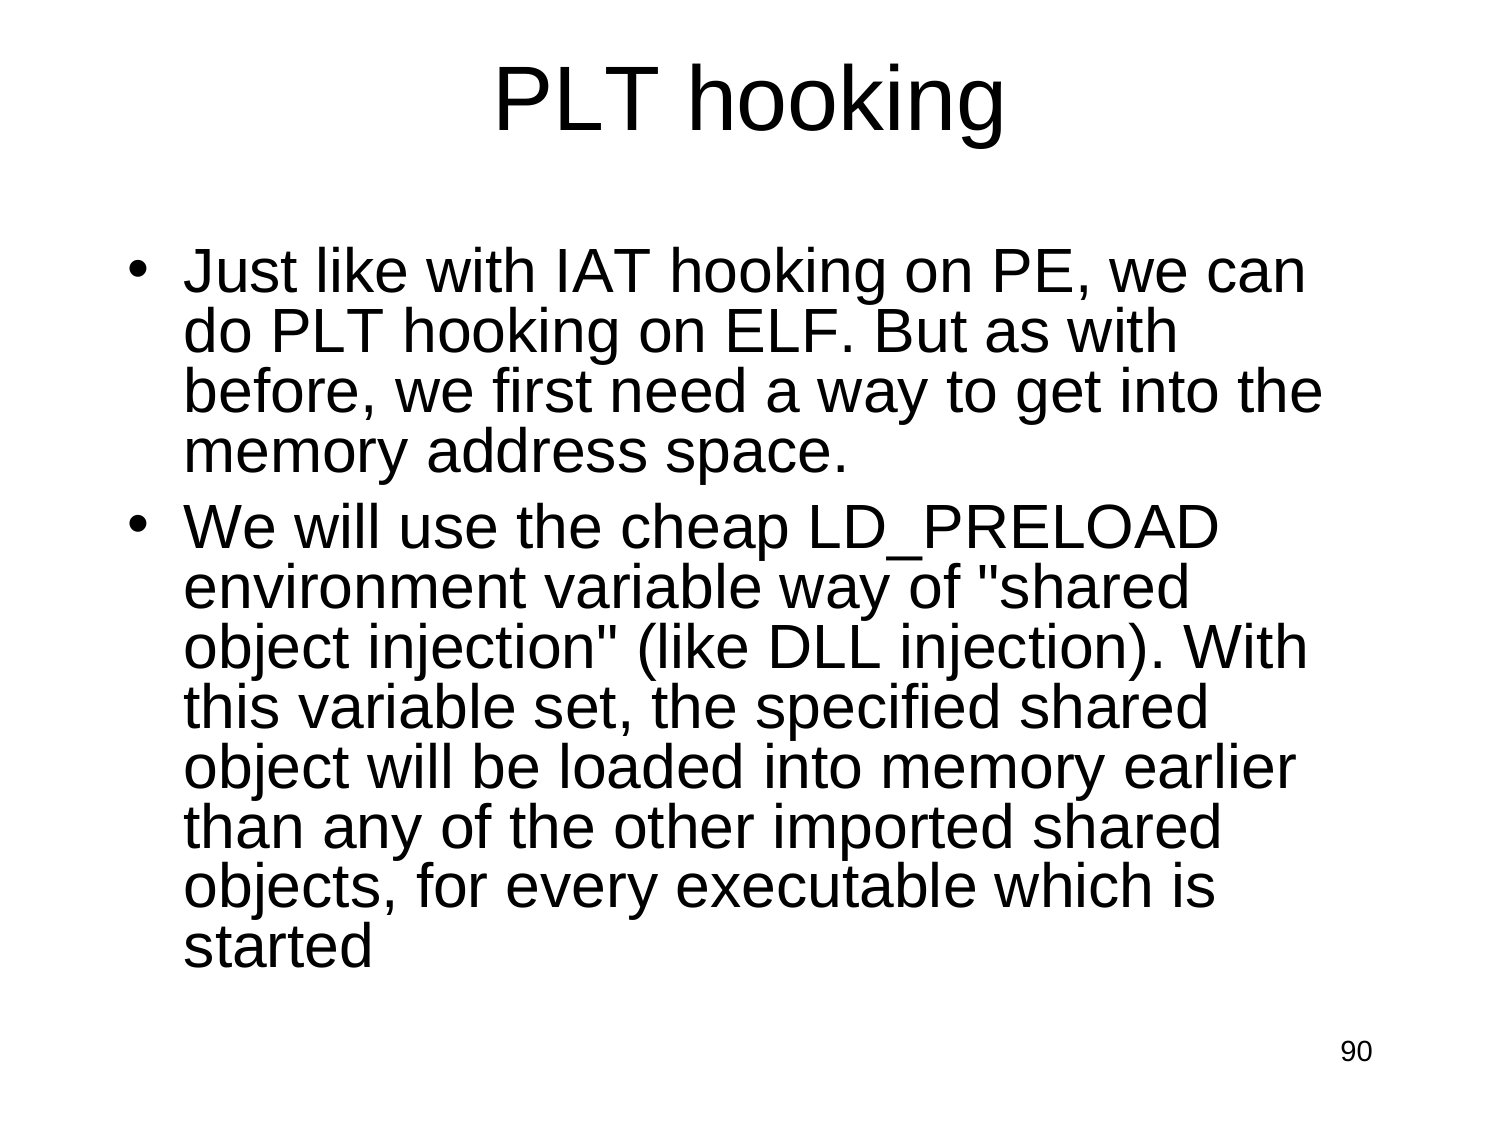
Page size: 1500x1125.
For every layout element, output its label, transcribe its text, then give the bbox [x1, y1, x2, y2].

title PLT hooking [0, 0, 1500, 188]
list Just like with IAT hooking on PE, we can do PLT hooking on ELF. But as with before, we first need a way to get into the memory address space. We will use the cheap LD_PRELOAD environment variable way of "shared object injection" (like DLL injection). With this variable set, the specified shared object will be loaded into memory earlier than any of the other imported shared objects, for every executable which is started [112, 237, 1388, 1051]
text_box [1074, 1025, 1388, 1101]
